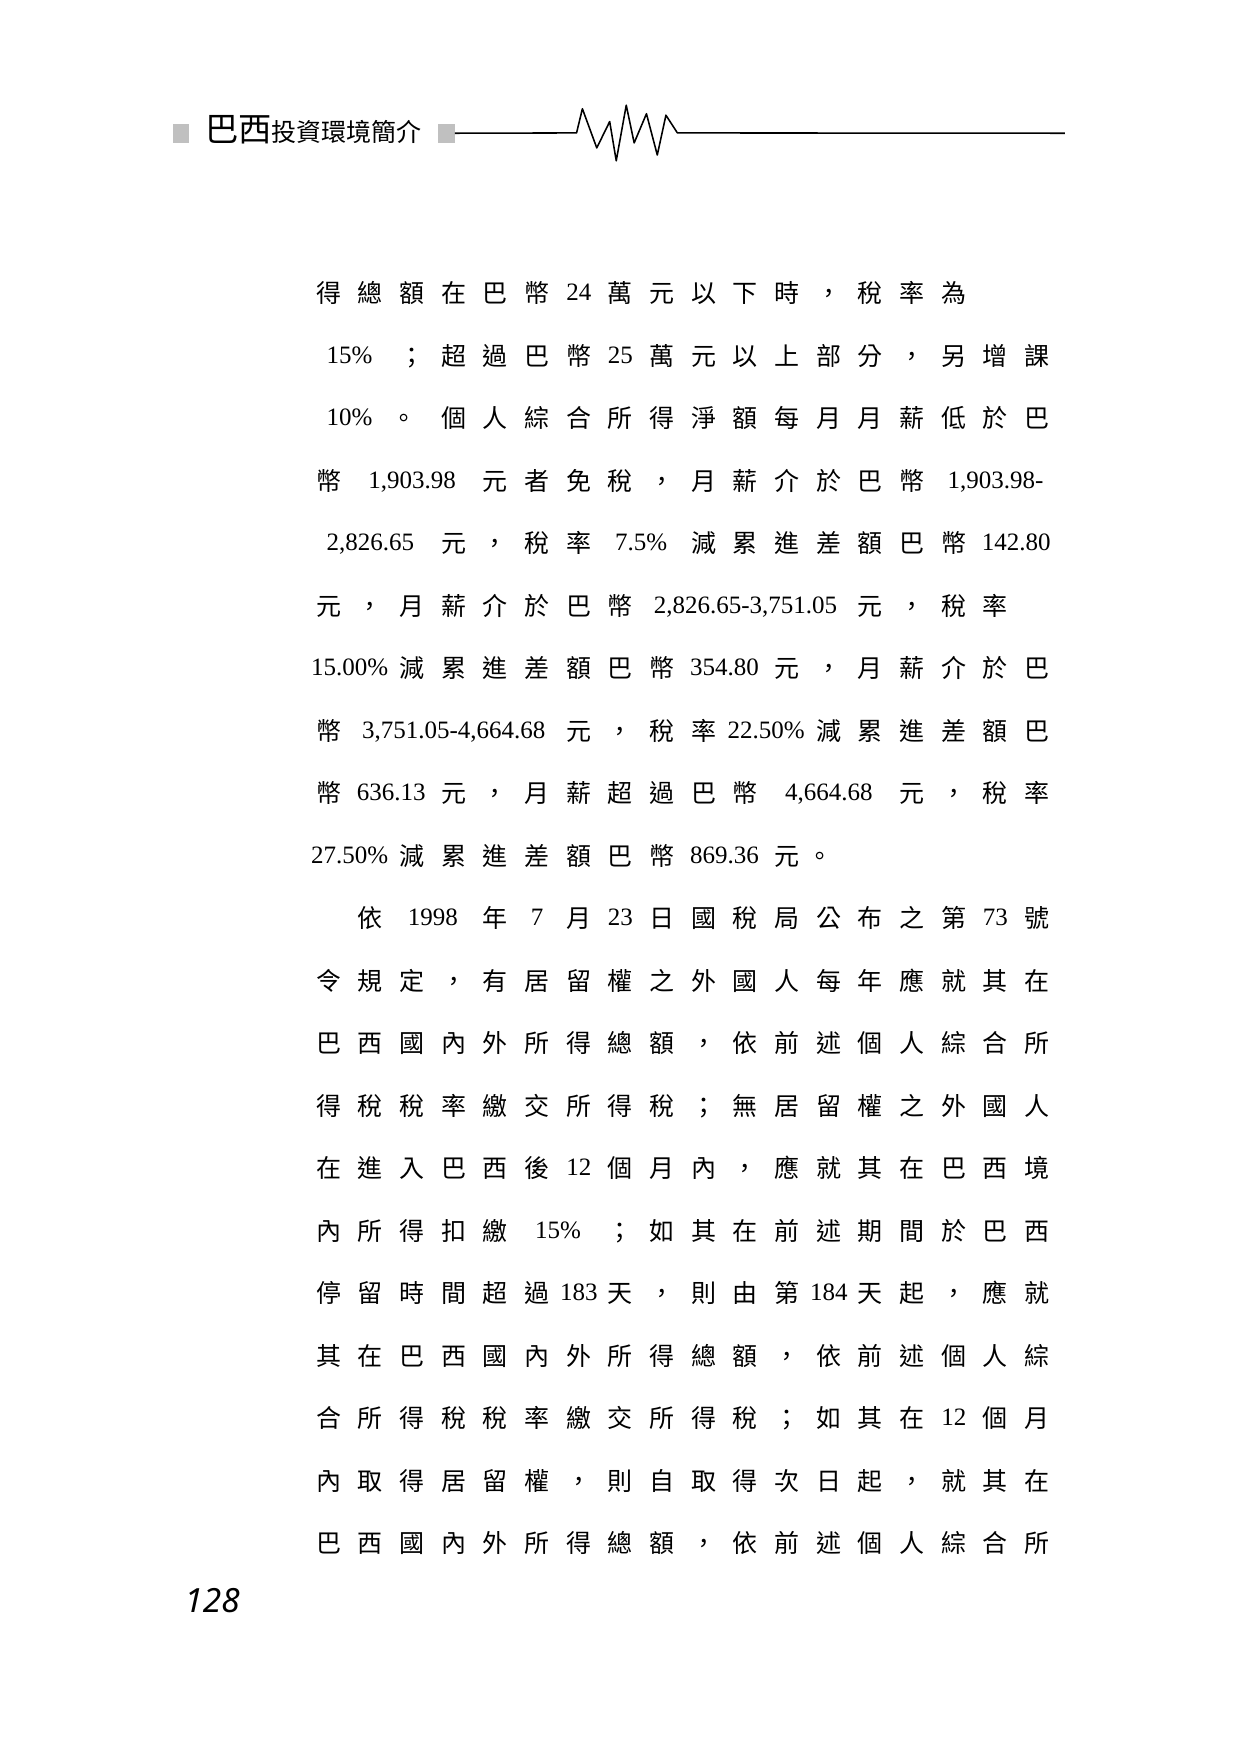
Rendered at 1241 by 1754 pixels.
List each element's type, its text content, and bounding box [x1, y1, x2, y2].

text 依1998年7月23日國稅局公布之第73號令規定，有居留權之外國人每年應就其在巴西國內外所得總額，依前述個人綜合所得稅稅率繳交所得稅；無居留權之外國人在進入巴西後12個月內，應就其在巴西境內所得扣繳15%；如其在前述期間於巴西停留時間超過183天，則由第184天起，應就其在巴西國內外所得總額，依前述個人綜合所得稅稅率繳交所得稅；如其在12個月內取得居留權，則自取得次日起，就其在巴西國內外所得總額，依前述個人綜合所 [281, 875, 1058, 1563]
text 得總額在巴幣24萬元以下時，稅率為15%；超過巴幣25萬元以上部分，另增課10%。個人綜合所得淨額每月月薪低於巴幣1,903.98元者免稅，月薪介於巴幣1,903.98-2,826.65元，稅率7.5%減累進差額巴幣142.80元，月薪介於巴幣2,826.65-3,751.05元，稅率15.00%減累進差額巴幣354.80元，月薪介於巴幣3,751.05-4,664.68元，稅率22.50%減累進差額巴幣636.13元，月薪超過巴幣4,664.68元，稅率27.50%減累進差額巴幣869.36元。 [281, 250, 1058, 875]
